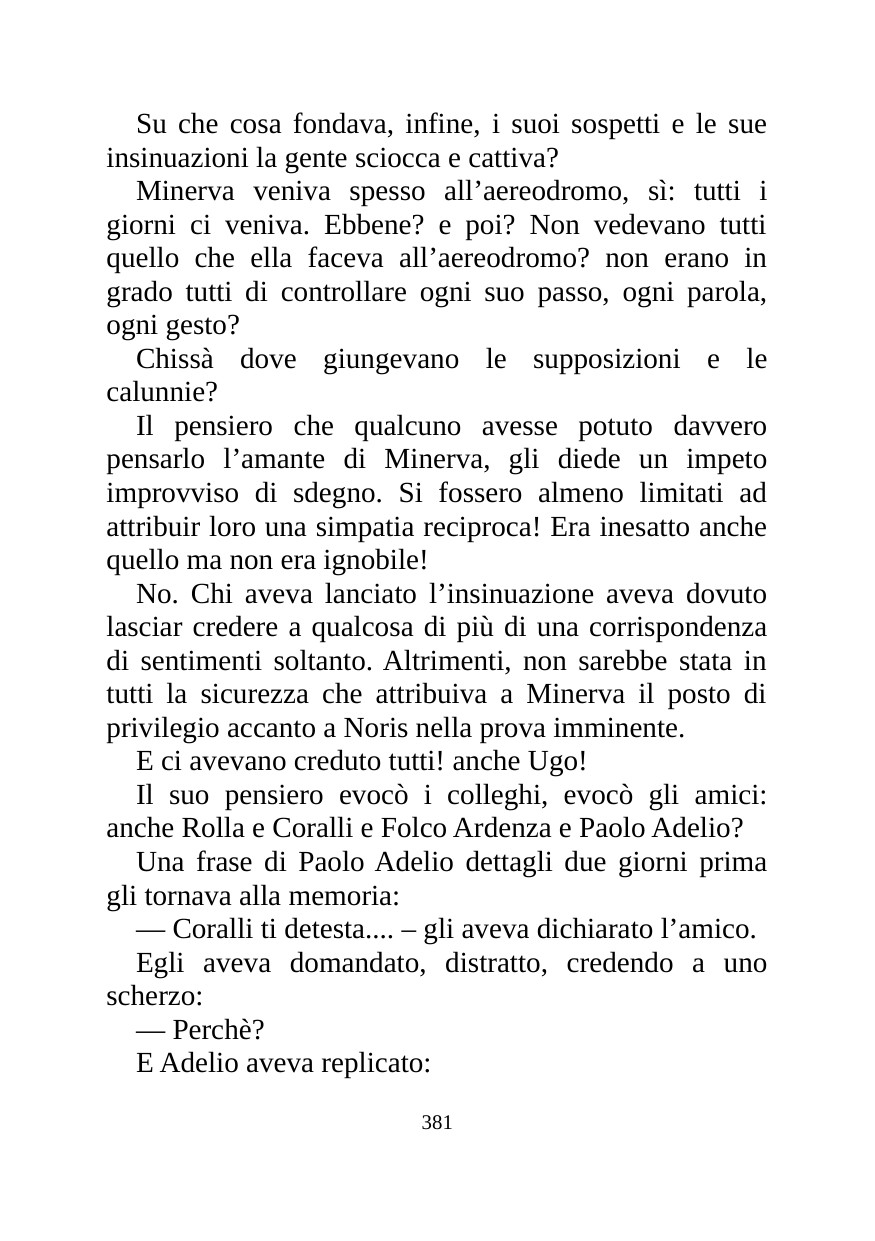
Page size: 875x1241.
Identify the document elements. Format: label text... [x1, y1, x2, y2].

text Su che cosa fondava, infine, i suoi sospetti e le sue insinuazioni la gente sciocca e cattiva? [106, 106, 768, 173]
text Il pensiero che qualcuno avesse potuto davvero pensarlo l’amante di Minerva, gli diede un impeto improvviso di sdegno. Si fossero almeno limitati ad attribuir loro una simpatia reciproca! Era inesatto anche quello ma non era ignobile! [106, 408, 768, 576]
text — Coralli ti detesta.... – gli aveva dichiarato l’amico. [106, 911, 768, 945]
text Una frase di Paolo Adelio dettagli due giorni prima gli tornava alla memoria: [106, 844, 768, 911]
text — Perchè? [106, 1012, 768, 1045]
text Egli aveva domandato, distratto, credendo a uno scherzo: [106, 945, 768, 1012]
text Il suo pensiero evocò i colleghi, evocò gli amici: anche Rolla e Coralli e Folco Ardenza e Paolo Adelio? [106, 777, 768, 844]
text Chissà dove giungevano le supposizioni e le calunnie? [106, 341, 768, 408]
text No. Chi aveva lanciato l’insinuazione aveva dovuto lasciar credere a qualcosa di più di una corrispondenza di sentimenti soltanto. Altrimenti, non sarebbe stata in tutti la sicurezza che attribuiva a Minerva il posto di privilegio accanto a Noris nella prova imminente. [106, 576, 768, 743]
text E ci avevano creduto tutti! anche Ugo! [106, 743, 768, 777]
text E Adelio aveva replicato: [106, 1045, 768, 1079]
text Minerva veniva spesso all’aereodromo, sì: tutti i giorni ci veniva. Ebbene? e poi? Non vedevano tutti quello che ella faceva all’aereodromo? non erano in grado tutti di controllare ogni suo passo, ogni parola, ogni gesto? [106, 173, 768, 341]
